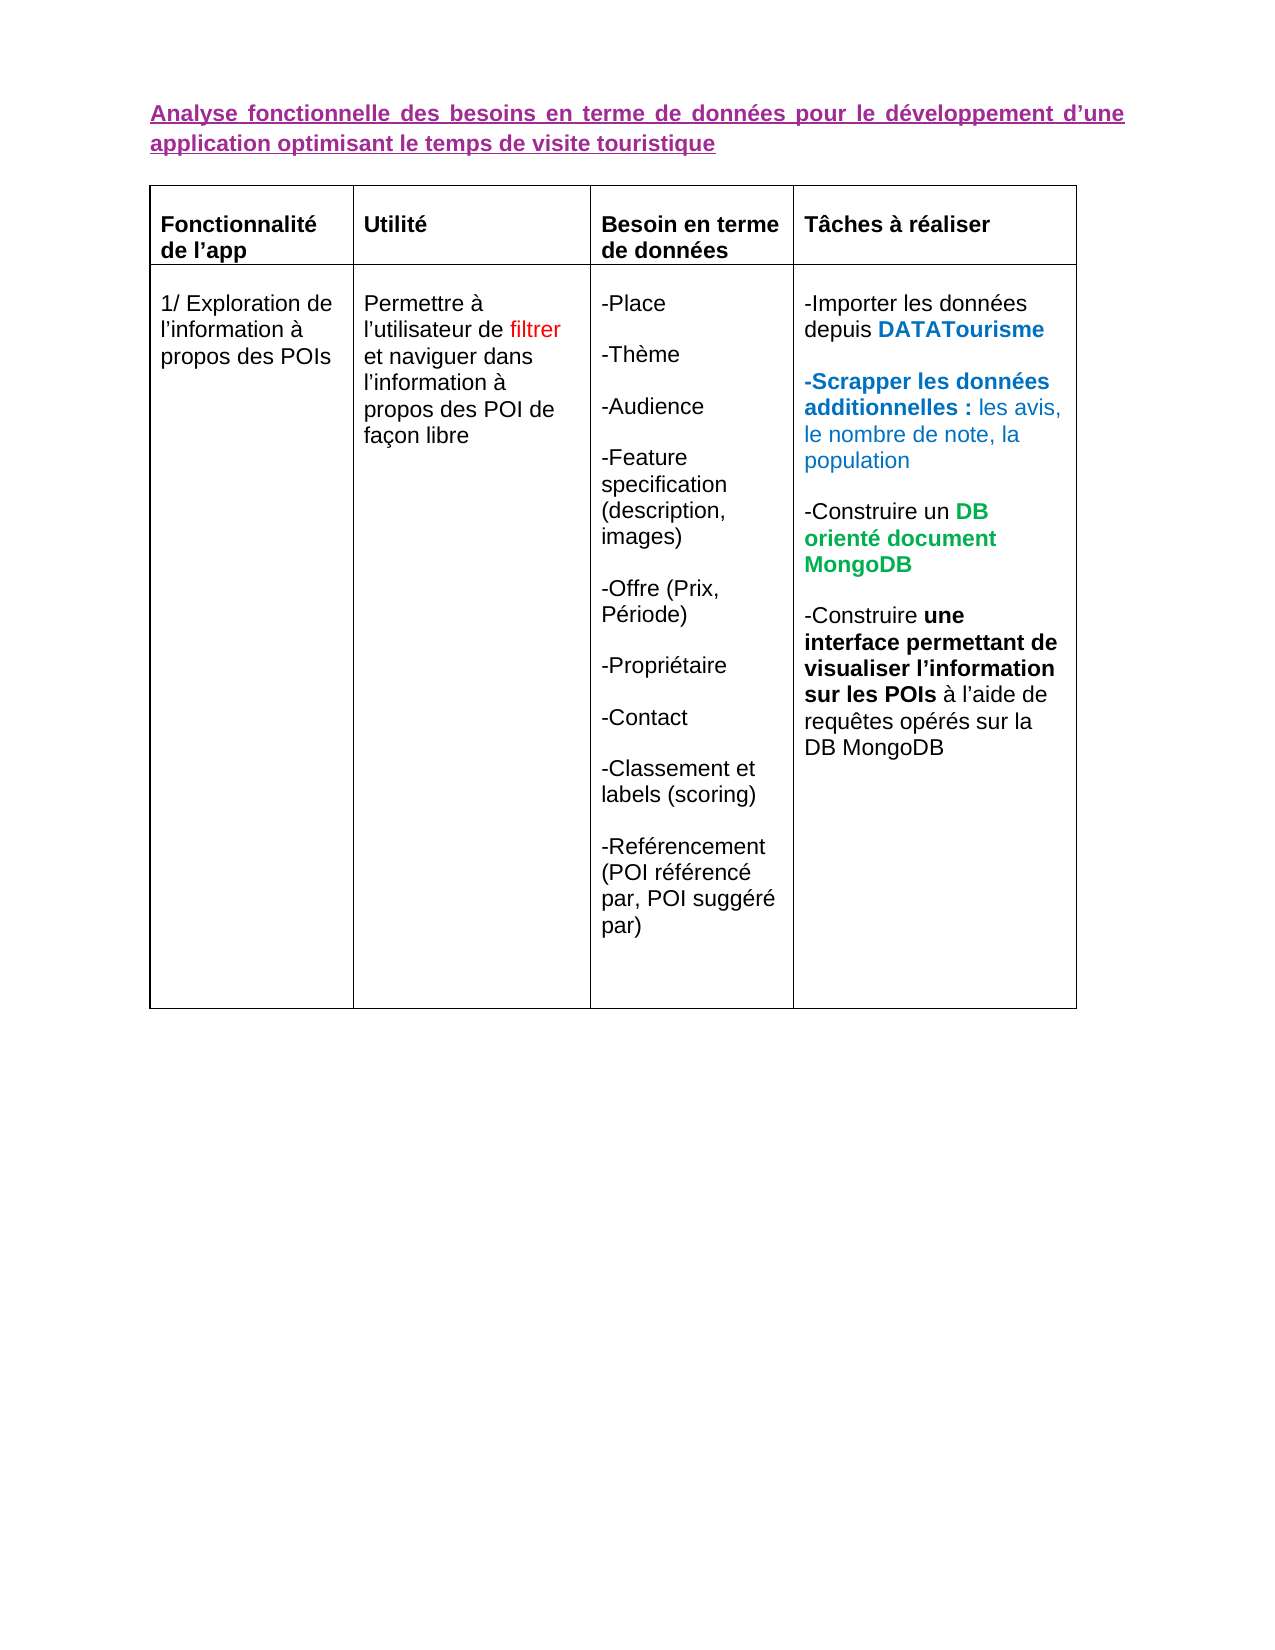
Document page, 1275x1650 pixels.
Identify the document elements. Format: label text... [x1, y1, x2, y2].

table_header Besoin en terme de données [591, 186, 793, 264]
table_cell Permettre à l’utilisateur de filtrer et naviguer dans l’information à propos des POI de façon libre [354, 265, 590, 1008]
table_cell -Importer les données depuis DATATourisme -Scrapper les données additionnelles : les avis, le nombre de note, la population -Construire un DB orienté document MongoDB -Construire une interface permettant de visualiser l’information sur les POIs à l’aide de requêtes opérés sur la DB MongoDB [794, 265, 1076, 1008]
text Analyse fonctionnelle des besoins en terme de données pour le développement d’une [150, 99, 1125, 122]
table_header Utilité [354, 186, 590, 264]
table_header Fonctionnalité de l’app [151, 186, 353, 264]
table_header Tâches à réaliser [794, 186, 1076, 264]
text application optimisant le temps de visite touristique [150, 124, 1125, 156]
table_cell 1/ Exploration de l’information à propos des POIs [151, 265, 353, 1008]
table_cell -Place -Thème -Audience -Feature specification (description, images) -Offre (Prix, Période) -Propriétaire -Contact -Classement et labels (scoring) -Reférencement (POI référencé par, POI suggéré par) [591, 265, 793, 1008]
